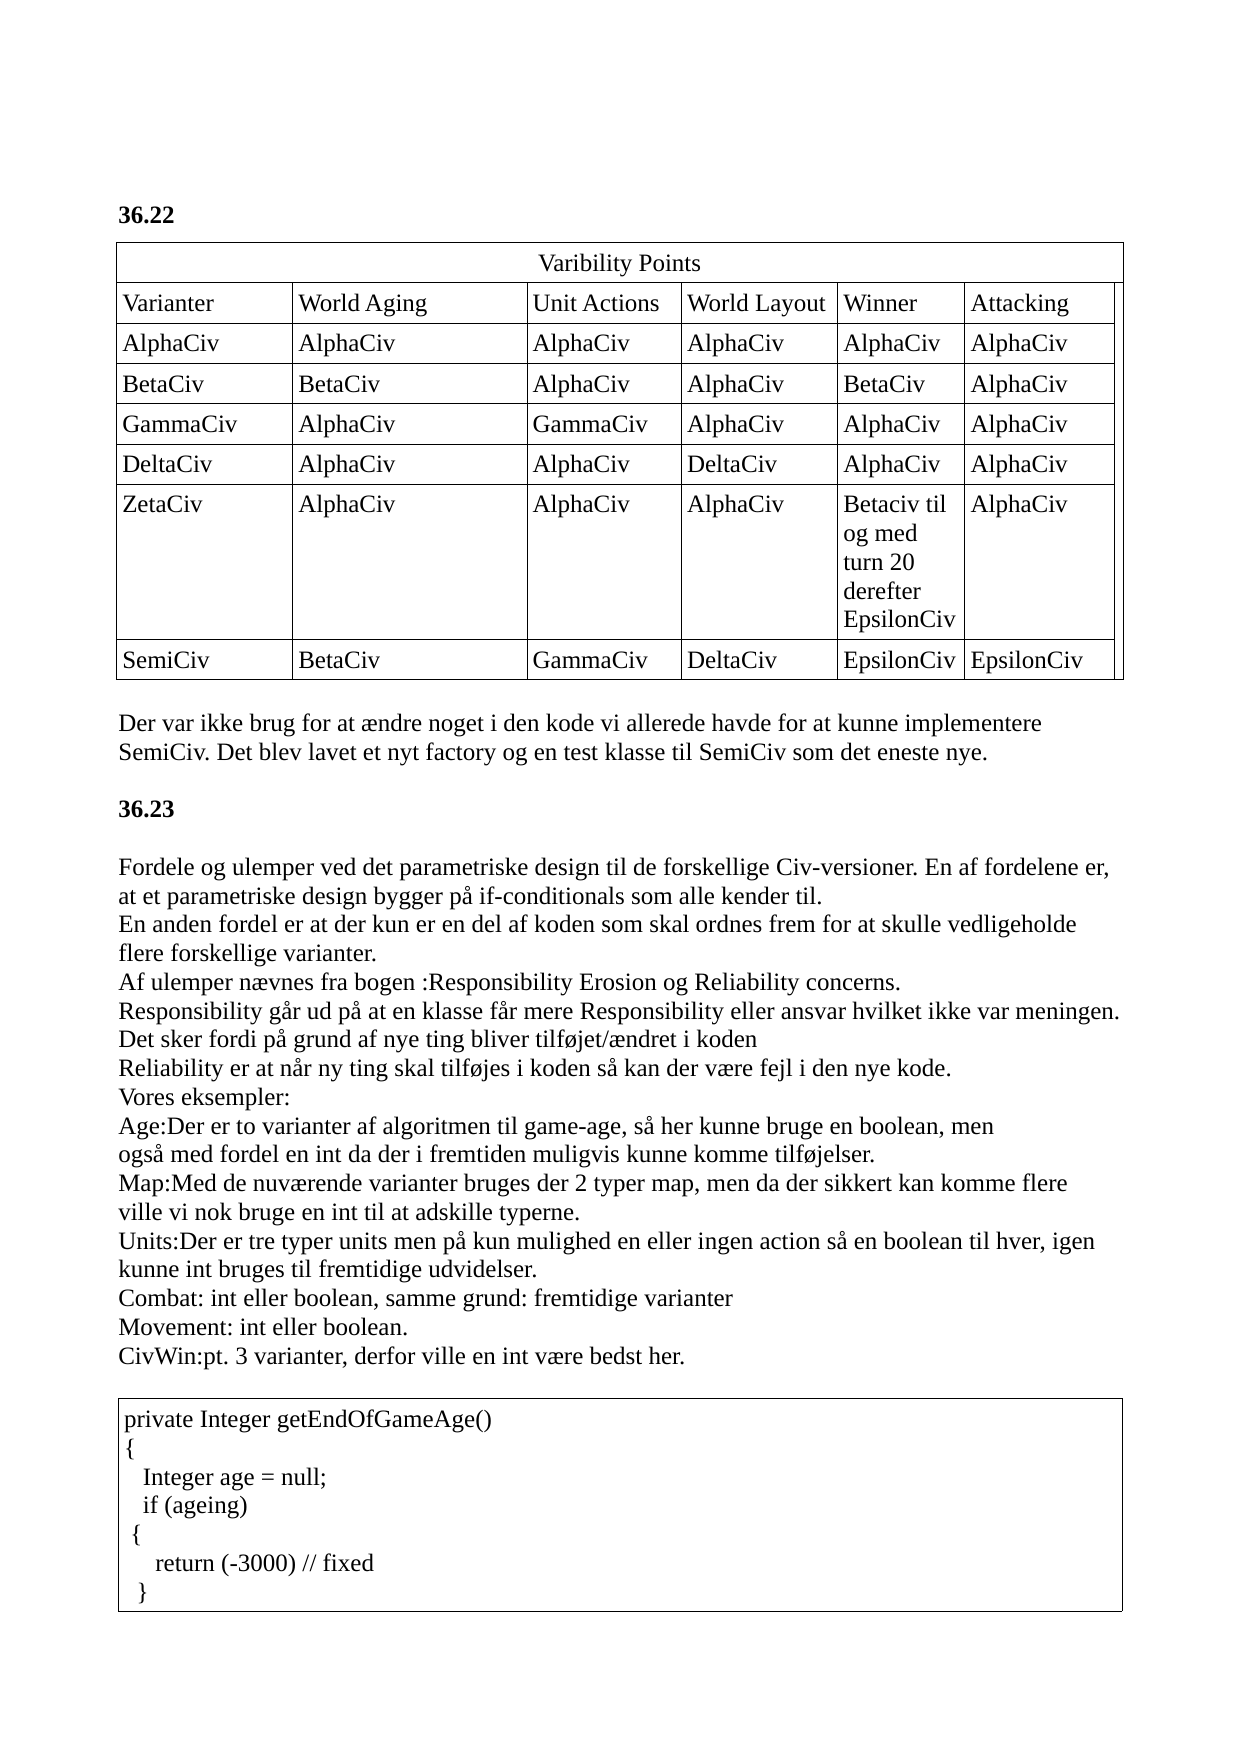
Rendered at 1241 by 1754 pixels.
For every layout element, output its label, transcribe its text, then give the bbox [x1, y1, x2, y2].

table_cell AlphaCiv [117, 324, 292, 363]
text En anden fordel er at der kun er en del af koden som skal ordnes frem for at skulle vedligeholde flere forskellige varianter. [118, 909, 1122, 967]
text Age:Der er to varianter af algoritmen til game-age, så her kunne bruge en boolean, men [118, 1111, 1122, 1139]
table_cell BetaCiv [117, 364, 292, 403]
table_cell Attacking [965, 283, 1114, 322]
table_cell AlphaCiv [293, 485, 527, 639]
table_cell Unit Actions [528, 283, 681, 322]
table_cell AlphaCiv [528, 364, 681, 403]
text Responsibility går ud på at en klasse får mere Responsibility eller ansvar hvilket ikke var meningen. Det sker fordi på grund af nye ting bliver tilføjet/ændret i koden [118, 996, 1122, 1053]
table_cell DeltaCiv [682, 445, 837, 484]
table_cell AlphaCiv [293, 445, 527, 484]
table_cell SemiCiv [117, 640, 292, 679]
table_cell AlphaCiv [682, 485, 837, 639]
table_cell DeltaCiv [117, 445, 292, 484]
table_header Varibility Points [117, 243, 1123, 282]
table_header private Integer getEndOfGameAge() { Integer age = null; if (ageing) { return (-3000) // fixed } [119, 1399, 1122, 1611]
text også med fordel en int da der i fremtiden muligvis kunne komme tilføjelser. [118, 1139, 1122, 1168]
table_cell BetaCiv [293, 364, 527, 403]
table_cell GammaCiv [117, 404, 292, 443]
text SemiCiv. Det blev lavet et nyt factory og en test klasse til SemiCiv som det eneste nye. [118, 737, 1122, 766]
table_cell GammaCiv [528, 404, 681, 443]
table_cell AlphaCiv [682, 404, 837, 443]
table_cell AlphaCiv [682, 364, 837, 403]
text Der var ikke brug for at ændre noget i den kode vi allerede havde for at kunne implementere [118, 708, 1122, 737]
text Af ulemper nævnes fra bogen :Responsibility Erosion og Reliability concerns. [118, 967, 1122, 996]
table_cell DeltaCiv [682, 640, 837, 679]
table_cell AlphaCiv [528, 445, 681, 484]
table_cell BetaCiv [293, 640, 527, 679]
table_cell World Layout [682, 283, 837, 322]
table_cell AlphaCiv [965, 324, 1114, 363]
table_cell AlphaCiv [682, 324, 837, 363]
table_cell AlphaCiv [293, 324, 527, 363]
table_cell EpsilonCiv [965, 640, 1114, 679]
text Fordele og ulemper ved det parametriske design til de forskellige Civ-versioner. En af fordelene er, at et parametriske design bygger på if-conditionals som alle kender til. [118, 852, 1122, 909]
table_cell AlphaCiv [838, 445, 964, 484]
text CivWin:pt. 3 varianter, derfor ville en int være bedst her. [118, 1341, 1122, 1369]
table_cell Winner [838, 283, 964, 322]
table_cell [1115, 283, 1123, 679]
table_cell AlphaCiv [965, 445, 1114, 484]
table_cell AlphaCiv [528, 324, 681, 363]
table_cell AlphaCiv [965, 485, 1114, 639]
text Movement: int eller boolean. [118, 1312, 1122, 1341]
table_cell AlphaCiv [293, 404, 527, 443]
table_cell BetaCiv [838, 364, 964, 403]
text Combat: int eller boolean, samme grund: fremtidige varianter [118, 1283, 1122, 1312]
table_cell AlphaCiv [965, 404, 1114, 443]
table_cell ZetaCiv [117, 485, 292, 639]
table_cell Varianter [117, 283, 292, 322]
table_cell World Aging [293, 283, 527, 322]
table_cell AlphaCiv [965, 364, 1114, 403]
text Reliability er at når ny ting skal tilføjes i koden så kan der være fejl i den nye kode. [118, 1053, 1122, 1082]
text ville vi nok bruge en int til at adskille typerne. [118, 1197, 1122, 1226]
text 36.22 [118, 201, 1122, 229]
table_cell GammaCiv [528, 640, 681, 679]
text Units:Der er tre typer units men på kun mulighed en eller ingen action så en boolean til hver, igen [118, 1226, 1122, 1254]
table_cell AlphaCiv [838, 324, 964, 363]
table_cell AlphaCiv [838, 404, 964, 443]
text Vores eksempler: [118, 1082, 1122, 1111]
text kunne int bruges til fremtidige udvidelser. [118, 1254, 1122, 1283]
table_cell EpsilonCiv [838, 640, 964, 679]
text Map:Med de nuværende varianter bruges der 2 typer map, men da der sikkert kan komme flere [118, 1168, 1122, 1197]
table_cell Betaciv til og med turn 20 derefter EpsilonCiv [838, 485, 964, 639]
text 36.23 [118, 794, 1122, 823]
table_cell AlphaCiv [528, 485, 681, 639]
